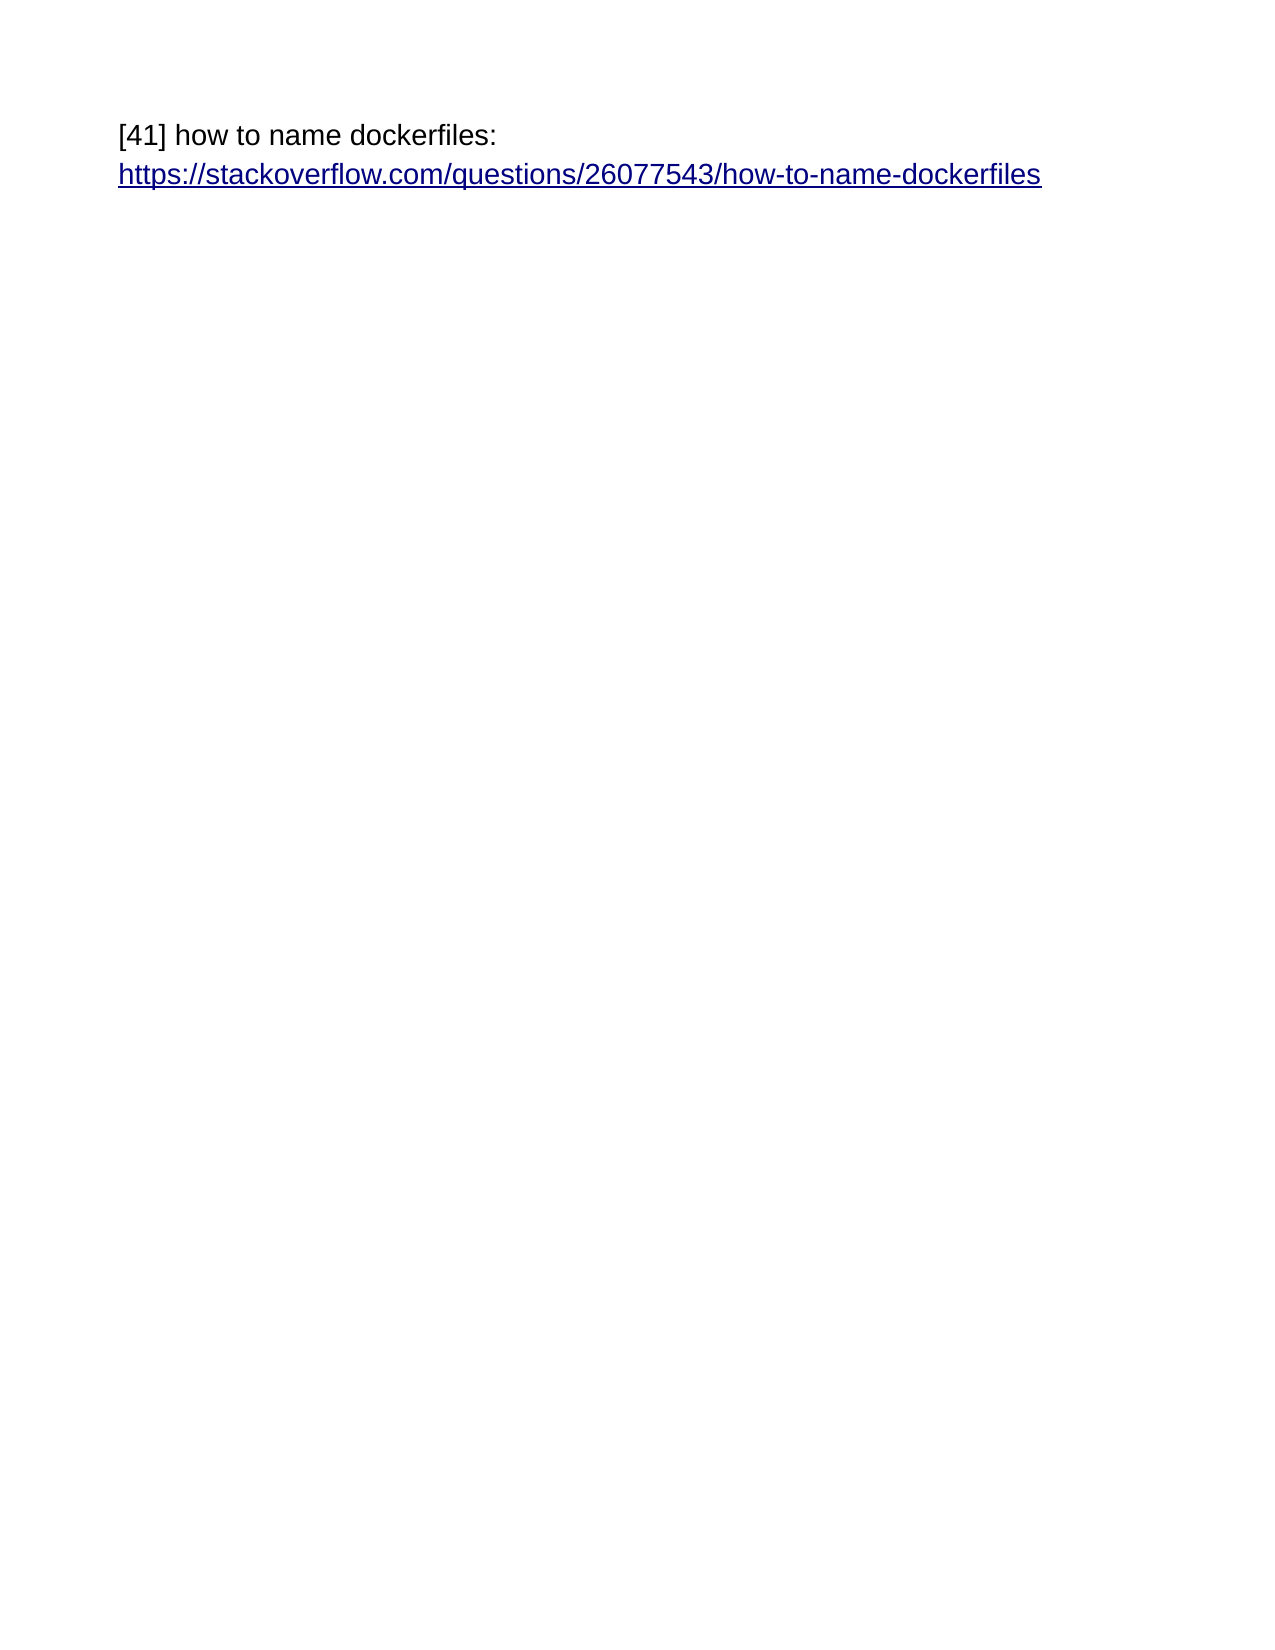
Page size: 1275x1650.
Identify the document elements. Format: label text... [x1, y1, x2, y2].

text [41] how to name dockerfiles: [118, 118, 1157, 152]
text https://stackoverflow.com/questions/26077543/how-to-name-dockerfiles [118, 157, 1157, 190]
